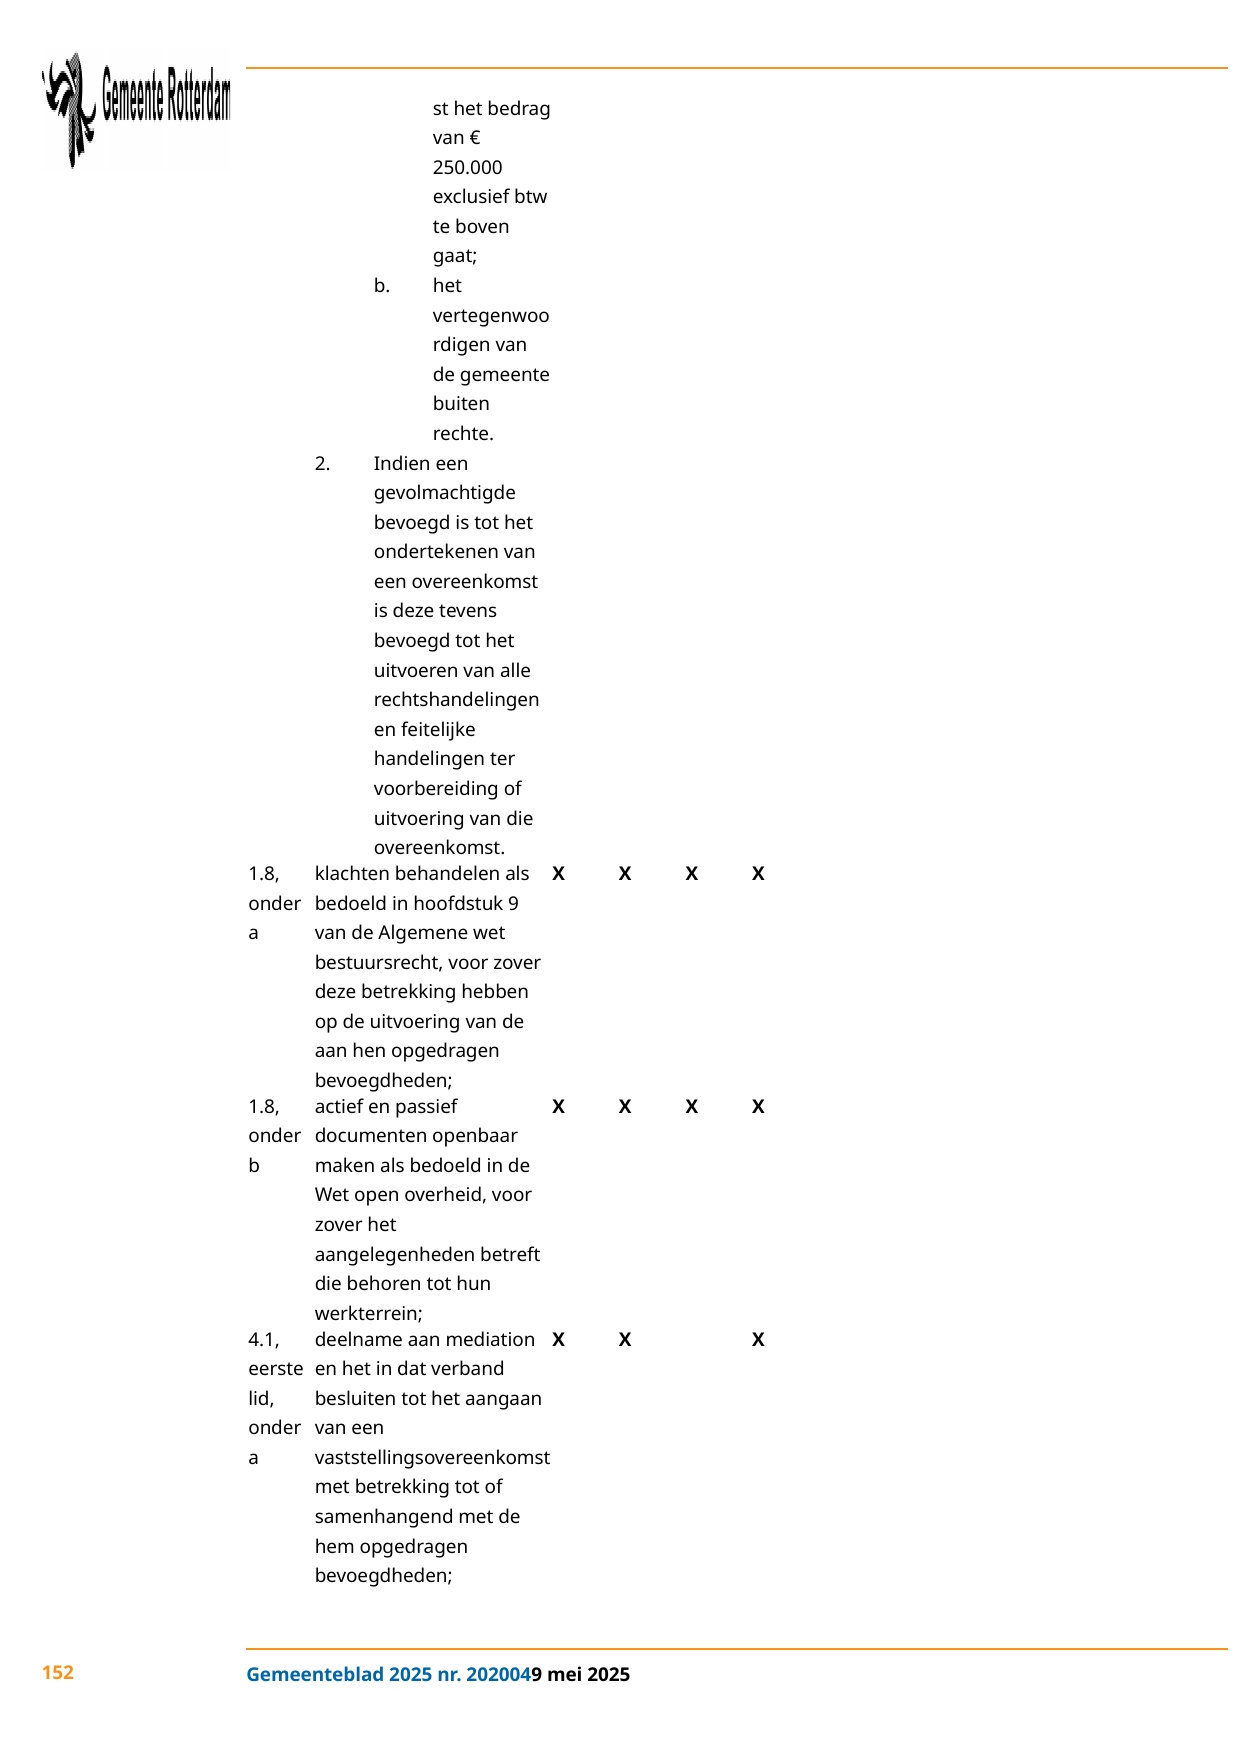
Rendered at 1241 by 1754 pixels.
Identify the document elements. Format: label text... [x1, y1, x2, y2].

table_cell X [619, 860, 685, 1093]
table_cell X [552, 1326, 619, 1588]
table_cell [1085, 860, 1152, 1093]
table_cell [819, 95, 885, 860]
table_cell X [752, 1093, 818, 1326]
table_cell [685, 1326, 752, 1588]
table_cell 1.8, onder b [248, 1093, 314, 1326]
table_cell [1018, 95, 1085, 860]
table_cell [1085, 1093, 1152, 1326]
table_cell X [552, 860, 619, 1093]
table_cell [619, 95, 685, 860]
table_cell X [685, 1093, 752, 1326]
table_cell [1085, 95, 1152, 860]
table_cell [952, 1093, 1018, 1326]
table_cell [552, 95, 619, 860]
table_cell X [552, 1093, 619, 1326]
table_cell klachten behandelen als bedoeld in hoofdstuk 9 van de Algemene wet bestuursrecht, voor zover deze betrekking hebben op de uitvoering van de aan hen opgedragen bevoegdheden; [315, 860, 552, 1093]
table_cell [885, 1093, 952, 1326]
table_cell 4.1, eerste lid, onder a [248, 1326, 314, 1588]
table_cell 1.8, onder a [248, 860, 314, 1093]
table_cell X [752, 1326, 818, 1588]
table_cell [1085, 1326, 1152, 1588]
table_cell [952, 860, 1018, 1093]
table_cell [952, 95, 1018, 860]
table_cell [819, 1093, 885, 1326]
table_cell X [685, 860, 752, 1093]
table_cell [885, 95, 952, 860]
table_cell [752, 95, 818, 860]
table_cell [819, 860, 885, 1093]
table_cell [885, 1326, 952, 1588]
table_cell X [752, 860, 818, 1093]
table_cell [1018, 1093, 1085, 1326]
table_cell X [619, 1093, 685, 1326]
table_cell deelname aan mediation en het in dat verband besluiten tot het aangaan van een vaststellingsovereenkomst met betrekking tot of samenhangend met de hem opgedragen bevoegdheden; [315, 1326, 552, 1588]
table_cell actief en passief documenten openbaar maken als bedoeld in de Wet open overheid, voor zover het aangelegenheden betreft die behoren tot hun werkterrein; [315, 1093, 552, 1326]
table_cell [952, 1326, 1018, 1588]
table_cell [1018, 1326, 1085, 1588]
table_cell [1018, 860, 1085, 1093]
table_cell [685, 95, 752, 860]
table_cell [819, 1326, 885, 1588]
table_cell st het bedrag van € 250.000 exclusief btw te boven gaat; het vertegenwoordigen van de gemeente buiten rechte. Indien een gevolmachtigde bevoegd is tot het ondertekenen van een overeenkomst is deze tevens bevoegd tot het uitvoeren van alle rechtshandelingen en feitelijke handelingen ter voorbereiding of uitvoering van die overeenkomst. [315, 95, 552, 860]
table_cell [248, 95, 314, 860]
picture [41, 47, 231, 172]
table_cell X [619, 1326, 685, 1588]
table_cell [885, 860, 952, 1093]
